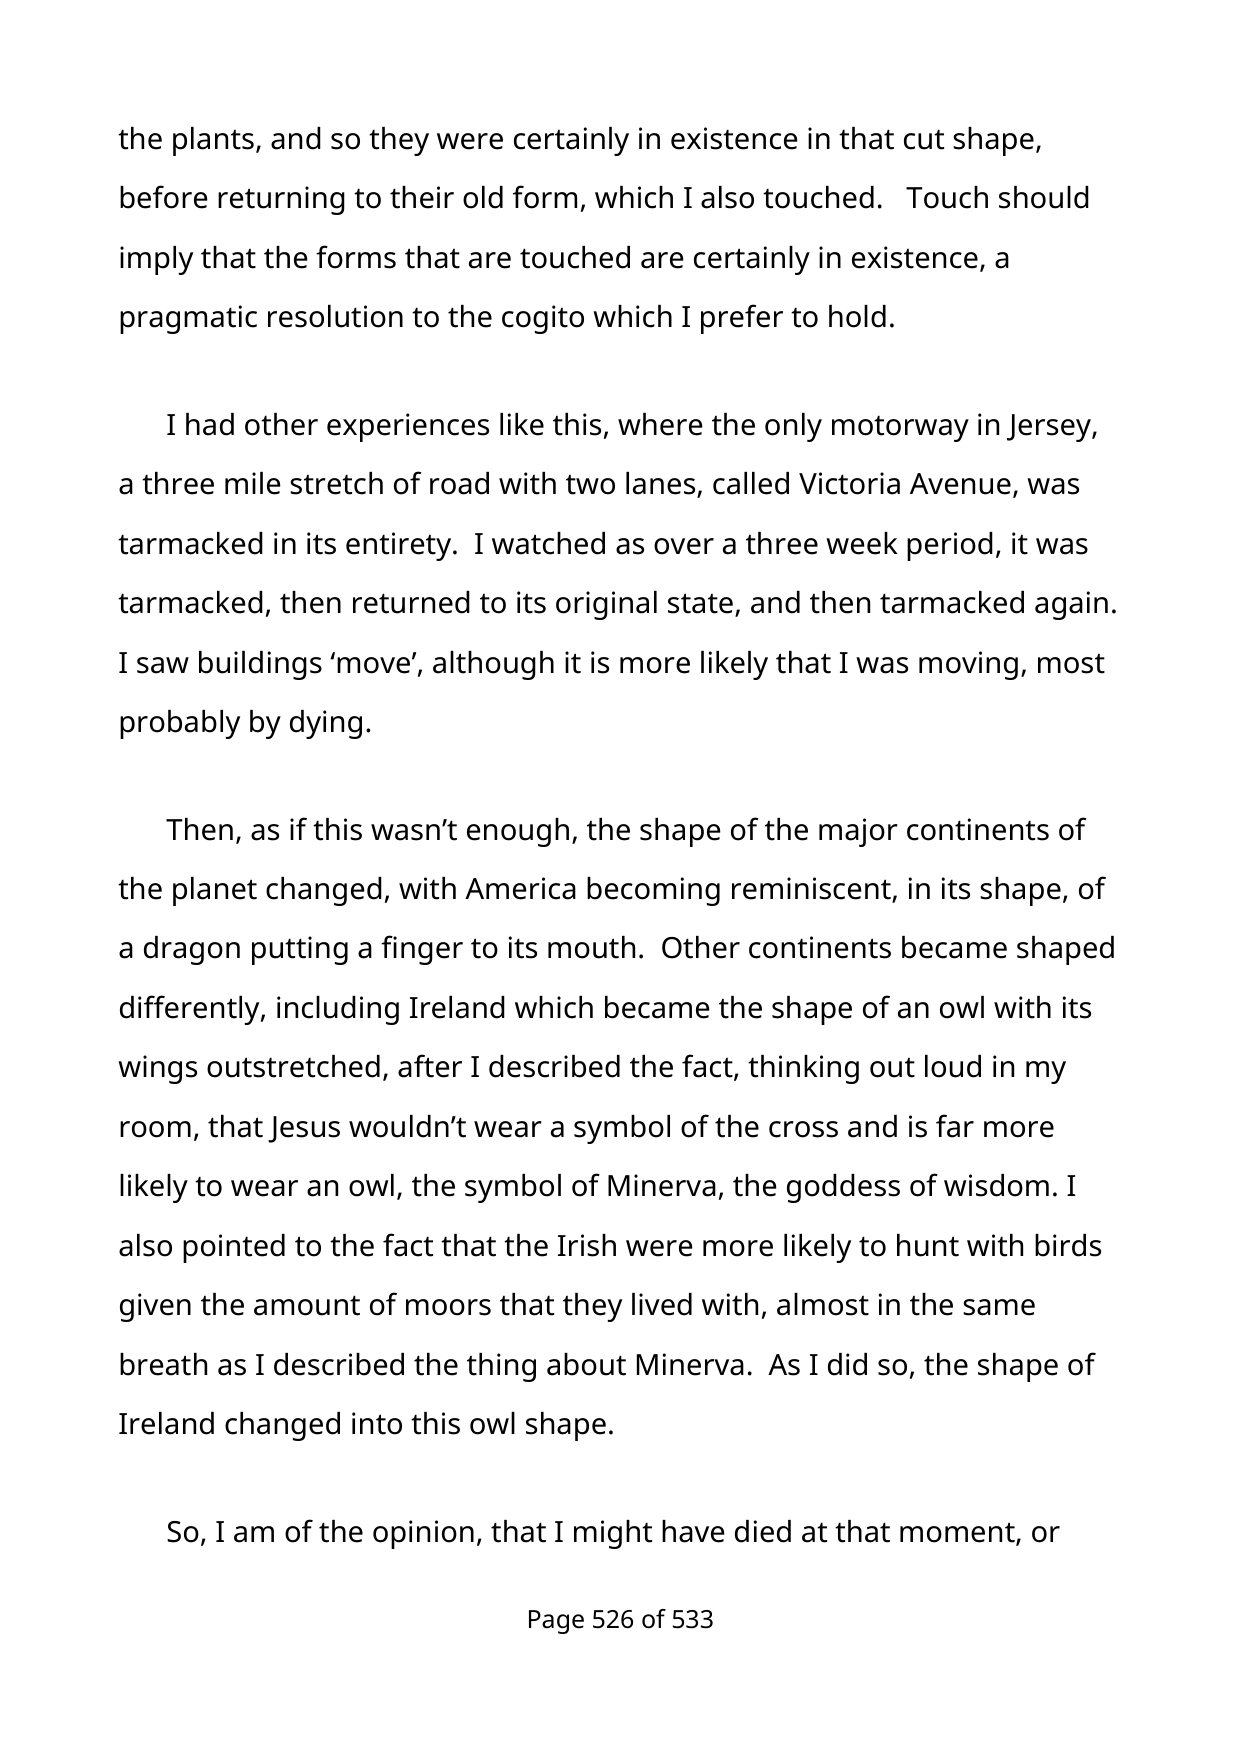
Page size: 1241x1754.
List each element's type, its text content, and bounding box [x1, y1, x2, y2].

text Then, as if this wasn’t enough, the shape of the major continents of the planet changed, with America becoming reminiscent, in its shape, of a dragon putting a finger to its mouth. Other continents became shaped differently, including Ireland which became the shape of an owl with its wings outstretched, after I described the fact, thinking out loud in my room, that Jesus wouldn’t wear a symbol of the cross and is far more likely to wear an owl, the symbol of Minerva, the goddess of wisdom. I also pointed to the fact that the Irish were more likely to hunt with birds given the amount of moors that they lived with, almost in the same breath as I described the thing about Minerva. As I did so, the shape of Ireland changed into this owl shape. [118, 809, 1122, 1443]
text So, I am of the opinion, that I might have died at that moment, or [118, 1511, 1122, 1551]
text the plants, and so they were certainly in existence in that cut shape, before returning to their old form, which I also touched. Touch should imply that the forms that are touched are certainly in existence, a pragmatic resolution to the cogito which I prefer to hold. [118, 118, 1122, 336]
text I had other experiences like this, where the only motorway in Jersey, a three mile stretch of road with two lanes, called Victoria Avenue, was tarmacked in its entirety. I watched as over a three week period, it was tarmacked, then returned to its original state, and then tarmacked again. I saw buildings ‘move’, although it is more likely that I was moving, most probably by dying. [118, 404, 1122, 741]
